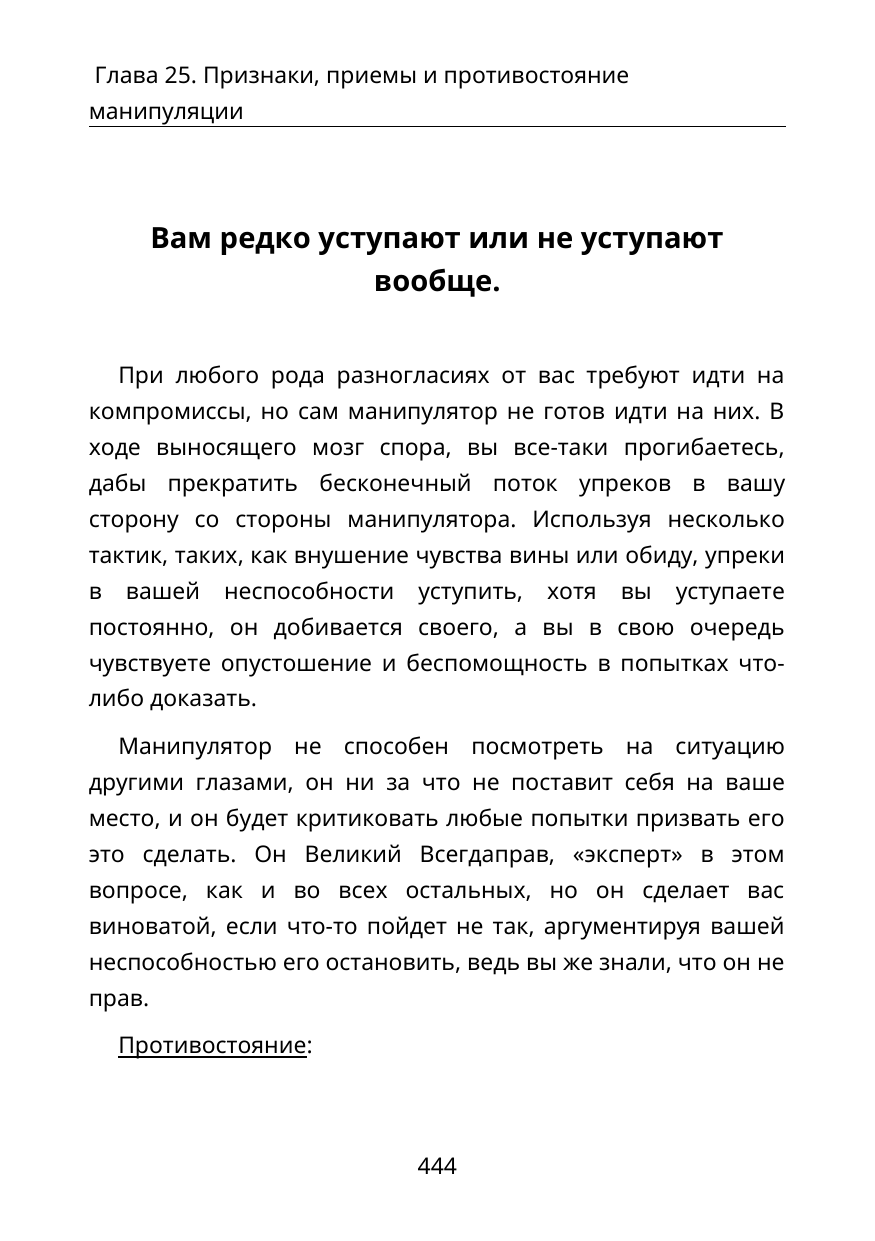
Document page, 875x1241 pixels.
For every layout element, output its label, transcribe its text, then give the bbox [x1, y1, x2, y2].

text При любого рода разногласиях от вас требуют идти на компромиссы, но сам манипулятор не готов идти на них. В ходе выносящего мозг спора, вы все-таки прогибаетесь, дабы прекратить бесконечный поток упреков в вашу сторону со стороны манипулятора. Используя несколько тактик, таких, как внушение чувства вины или обиду, упреки в вашей неспособности уступить, хотя вы уступаете постоянно, он добивается своего, а вы в свою очередь чувствуете опустошение и беспомощность в попытках что-либо доказать. [88, 359, 786, 714]
text Манипулятор не способен посмотреть на ситуацию другими глазами, он ни за что не поставит себя на ваше место, и он будет критиковать любые попытки призвать его это сделать. Он Великий Всегдаправ, «эксперт» в этом вопросе, как и во всех остальных, но он сделает вас виноватой, если что-то пойдет не так, аргументируя вашей неспособностью его остановить, ведь вы же знали, что он не прав. [88, 730, 786, 1013]
subtitle Вам редко уступают или не уступают вообще. [88, 215, 786, 300]
text Противостояние: [88, 1029, 786, 1061]
